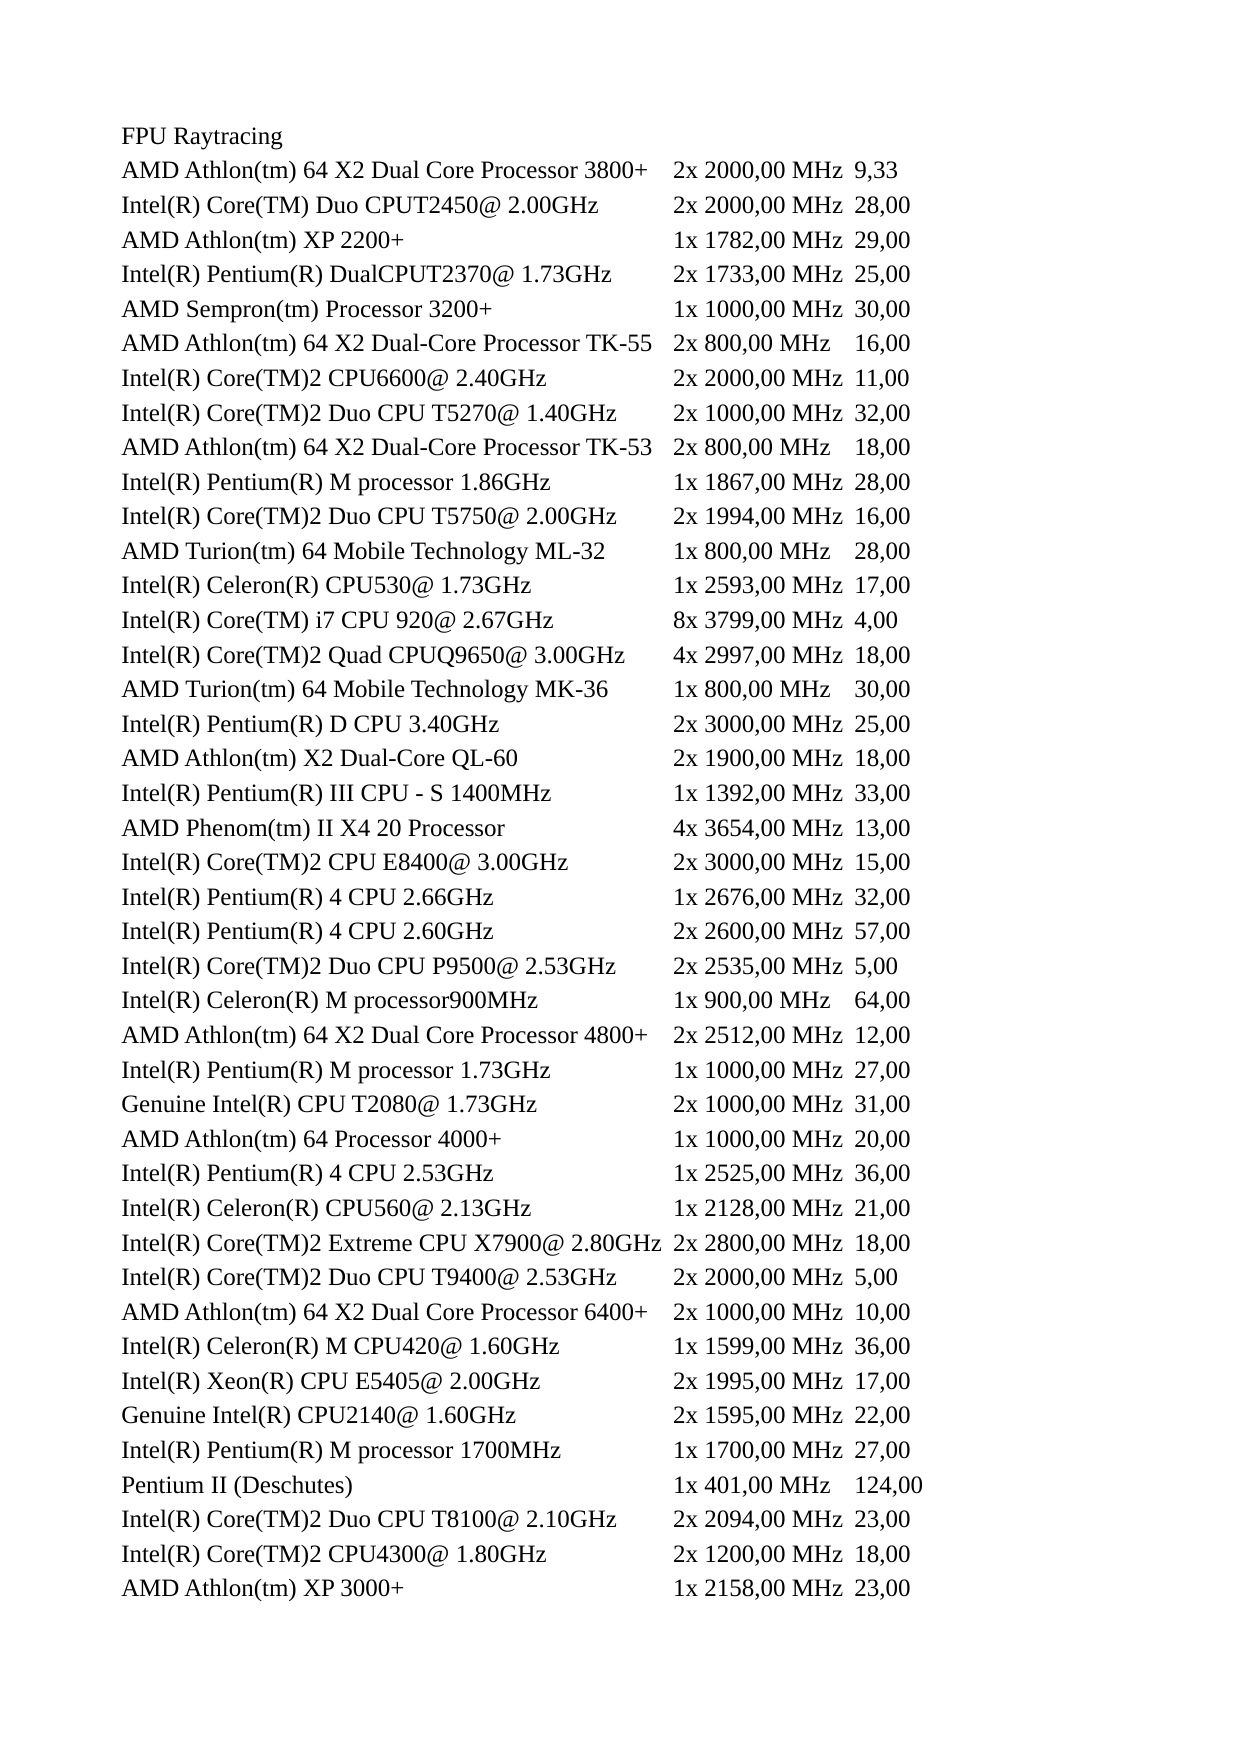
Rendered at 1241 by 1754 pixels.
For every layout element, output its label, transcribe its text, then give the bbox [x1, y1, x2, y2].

table_cell 8x 3799,00 MHz [670, 602, 851, 637]
table_cell Intel(R) Celeron(R) M processor900MHz [118, 983, 670, 1017]
table_cell 2x 1000,00 MHz [670, 1086, 851, 1121]
table_cell 1x 2525,00 MHz [670, 1156, 851, 1190]
table_cell 25,00 [851, 706, 936, 741]
table_cell 17,00 [851, 1363, 936, 1398]
table_cell 11,00 [851, 360, 936, 395]
table_cell 2x 800,00 MHz [670, 429, 851, 464]
table_cell 32,00 [851, 879, 936, 913]
table_cell 28,00 [851, 533, 936, 568]
table_cell 2x 2535,00 MHz [670, 948, 851, 983]
table_cell 1x 2158,00 MHz [670, 1571, 851, 1605]
table_cell 2x 1733,00 MHz [670, 256, 851, 291]
table_cell AMD Athlon(tm) 64 X2 Dual-Core Processor TK-55 [118, 326, 670, 360]
table_cell 27,00 [851, 1432, 936, 1467]
table_cell 22,00 [851, 1398, 936, 1432]
table_cell 28,00 [851, 464, 936, 498]
table_cell Intel(R) Pentium(R) M processor 1.73GHz [118, 1052, 670, 1086]
table_cell 13,00 [851, 810, 936, 844]
table_cell 2x 3000,00 MHz [670, 706, 851, 741]
table_cell Intel(R) Pentium(R) D CPU 3.40GHz [118, 706, 670, 741]
table_cell 25,00 [851, 256, 936, 291]
table_cell 2x 1200,00 MHz [670, 1536, 851, 1571]
table_cell 1x 1392,00 MHz [670, 775, 851, 810]
table_cell 2x 1000,00 MHz [670, 395, 851, 429]
table_cell 2x 1595,00 MHz [670, 1398, 851, 1432]
table_cell 1x 900,00 MHz [670, 983, 851, 1017]
table_cell 1x 1000,00 MHz [670, 291, 851, 326]
table_cell 2x 2094,00 MHz [670, 1501, 851, 1536]
table_cell 28,00 [851, 187, 936, 222]
table_cell Intel(R) Core(TM)2 CPU6600@ 2.40GHz [118, 360, 670, 395]
table_cell 1x 800,00 MHz [670, 671, 851, 706]
table_cell Intel(R) Pentium(R) 4 CPU 2.60GHz [118, 914, 670, 948]
table_cell Intel(R) Pentium(R) M processor 1700MHz [118, 1432, 670, 1467]
table_cell Intel(R) Core(TM)2 Duo CPU T5750@ 2.00GHz [118, 499, 670, 533]
table_cell Intel(R) Core(TM)2 Duo CPU T9400@ 2.53GHz [118, 1259, 670, 1294]
table_cell Intel(R) Core(TM)2 Duo CPU T5270@ 1.40GHz [118, 395, 670, 429]
table_cell 5,00 [851, 948, 936, 983]
table_cell Intel(R) Pentium(R) 4 CPU 2.53GHz [118, 1156, 670, 1190]
table_cell 4x 3654,00 MHz [670, 810, 851, 844]
table_cell Genuine Intel(R) CPU T2080@ 1.73GHz [118, 1086, 670, 1121]
table_cell 2x 1900,00 MHz [670, 741, 851, 775]
table_cell Intel(R) Core(TM)2 Duo CPU T8100@ 2.10GHz [118, 1501, 670, 1536]
table_cell Intel(R) Core(TM)2 Extreme CPU X7900@ 2.80GHz [118, 1225, 670, 1259]
table_cell AMD Turion(tm) 64 Mobile Technology ML-32 [118, 533, 670, 568]
table_cell 27,00 [851, 1052, 936, 1086]
table_cell Intel(R) Core(TM) i7 CPU 920@ 2.67GHz [118, 602, 670, 637]
table_cell 32,00 [851, 395, 936, 429]
table_cell 2x 2000,00 MHz [670, 187, 851, 222]
table_cell Intel(R) Celeron(R) CPU530@ 1.73GHz [118, 568, 670, 602]
table_cell AMD Athlon(tm) X2 Dual-Core QL-60 [118, 741, 670, 775]
table_cell 4,00 [851, 602, 936, 637]
table_cell AMD Athlon(tm) XP 3000+ [118, 1571, 670, 1605]
table_cell 64,00 [851, 983, 936, 1017]
table_cell 23,00 [851, 1571, 936, 1605]
table_cell 33,00 [851, 775, 936, 810]
table_cell 18,00 [851, 429, 936, 464]
table_cell AMD Athlon(tm) 64 X2 Dual-Core Processor TK-53 [118, 429, 670, 464]
table_cell 2x 2000,00 MHz [670, 153, 851, 187]
table_cell 21,00 [851, 1190, 936, 1225]
table_cell Intel(R) Core(TM)2 Duo CPU P9500@ 2.53GHz [118, 948, 670, 983]
table_cell 2x 1994,00 MHz [670, 499, 851, 533]
table_cell 36,00 [851, 1156, 936, 1190]
table_cell 1x 2128,00 MHz [670, 1190, 851, 1225]
table_cell 1x 800,00 MHz [670, 533, 851, 568]
table_cell 18,00 [851, 1225, 936, 1259]
table_cell AMD Athlon(tm) 64 X2 Dual Core Processor 3800+ [118, 153, 670, 187]
table_cell 1x 1782,00 MHz [670, 222, 851, 256]
table_cell Intel(R) Pentium(R) M processor 1.86GHz [118, 464, 670, 498]
table_cell 2x 3000,00 MHz [670, 844, 851, 879]
table_cell 23,00 [851, 1501, 936, 1536]
table_cell AMD Athlon(tm) 64 Processor 4000+ [118, 1121, 670, 1156]
table_cell Intel(R) Celeron(R) CPU560@ 2.13GHz [118, 1190, 670, 1225]
table_cell 18,00 [851, 741, 936, 775]
table_cell 16,00 [851, 499, 936, 533]
table_cell AMD Turion(tm) 64 Mobile Technology MK-36 [118, 671, 670, 706]
table_cell 5,00 [851, 1259, 936, 1294]
table_cell 2x 2512,00 MHz [670, 1017, 851, 1052]
table_cell 124,00 [851, 1467, 936, 1501]
table_cell 1x 1599,00 MHz [670, 1329, 851, 1363]
table_cell Intel(R) Celeron(R) M CPU420@ 1.60GHz [118, 1329, 670, 1363]
table_cell Intel(R) Core(TM)2 CPU E8400@ 3.00GHz [118, 844, 670, 879]
table_cell 1x 401,00 MHz [670, 1467, 851, 1501]
table_cell Intel(R) Pentium(R) DualCPUT2370@ 1.73GHz [118, 256, 670, 291]
table_cell 57,00 [851, 914, 936, 948]
table_cell 1x 2593,00 MHz [670, 568, 851, 602]
table_cell 1x 1000,00 MHz [670, 1052, 851, 1086]
table_cell Intel(R) Core(TM) Duo CPUT2450@ 2.00GHz [118, 187, 670, 222]
table_cell Pentium II (Deschutes) [118, 1467, 670, 1501]
table_cell 36,00 [851, 1329, 936, 1363]
table_cell 29,00 [851, 222, 936, 256]
table_cell 4x 2997,00 MHz [670, 637, 851, 671]
table_cell 1x 1700,00 MHz [670, 1432, 851, 1467]
table_cell FPU Raytracing [118, 118, 936, 153]
table_cell 31,00 [851, 1086, 936, 1121]
table_cell AMD Sempron(tm) Processor 3200+ [118, 291, 670, 326]
table_cell 2x 2000,00 MHz [670, 360, 851, 395]
table_cell 12,00 [851, 1017, 936, 1052]
table_cell AMD Athlon(tm) 64 X2 Dual Core Processor 6400+ [118, 1294, 670, 1328]
table_cell Intel(R) Pentium(R) III CPU - S 1400MHz [118, 775, 670, 810]
table_cell Intel(R) Core(TM)2 CPU4300@ 1.80GHz [118, 1536, 670, 1571]
table_cell Genuine Intel(R) CPU2140@ 1.60GHz [118, 1398, 670, 1432]
table_cell AMD Athlon(tm) 64 X2 Dual Core Processor 4800+ [118, 1017, 670, 1052]
table_cell 30,00 [851, 671, 936, 706]
table_cell 10,00 [851, 1294, 936, 1328]
table_cell 2x 800,00 MHz [670, 326, 851, 360]
table_cell 15,00 [851, 844, 936, 879]
table_cell 2x 2800,00 MHz [670, 1225, 851, 1259]
table_cell 2x 2000,00 MHz [670, 1259, 851, 1294]
table_cell 18,00 [851, 637, 936, 671]
table_cell 2x 1000,00 MHz [670, 1294, 851, 1328]
table_cell Intel(R) Core(TM)2 Quad CPUQ9650@ 3.00GHz [118, 637, 670, 671]
table_cell 18,00 [851, 1536, 936, 1571]
table_cell 9,33 [851, 153, 936, 187]
table_cell Intel(R) Pentium(R) 4 CPU 2.66GHz [118, 879, 670, 913]
table_cell 2x 1995,00 MHz [670, 1363, 851, 1398]
table_cell 30,00 [851, 291, 936, 326]
table_cell AMD Phenom(tm) II X4 20 Processor [118, 810, 670, 844]
table_cell 1x 2676,00 MHz [670, 879, 851, 913]
table_cell Intel(R) Xeon(R) CPU E5405@ 2.00GHz [118, 1363, 670, 1398]
table_cell AMD Athlon(tm) XP 2200+ [118, 222, 670, 256]
table_cell 1x 1867,00 MHz [670, 464, 851, 498]
table_cell 1x 1000,00 MHz [670, 1121, 851, 1156]
table_cell 16,00 [851, 326, 936, 360]
table_cell 2x 2600,00 MHz [670, 914, 851, 948]
table_cell 20,00 [851, 1121, 936, 1156]
table_cell 17,00 [851, 568, 936, 602]
